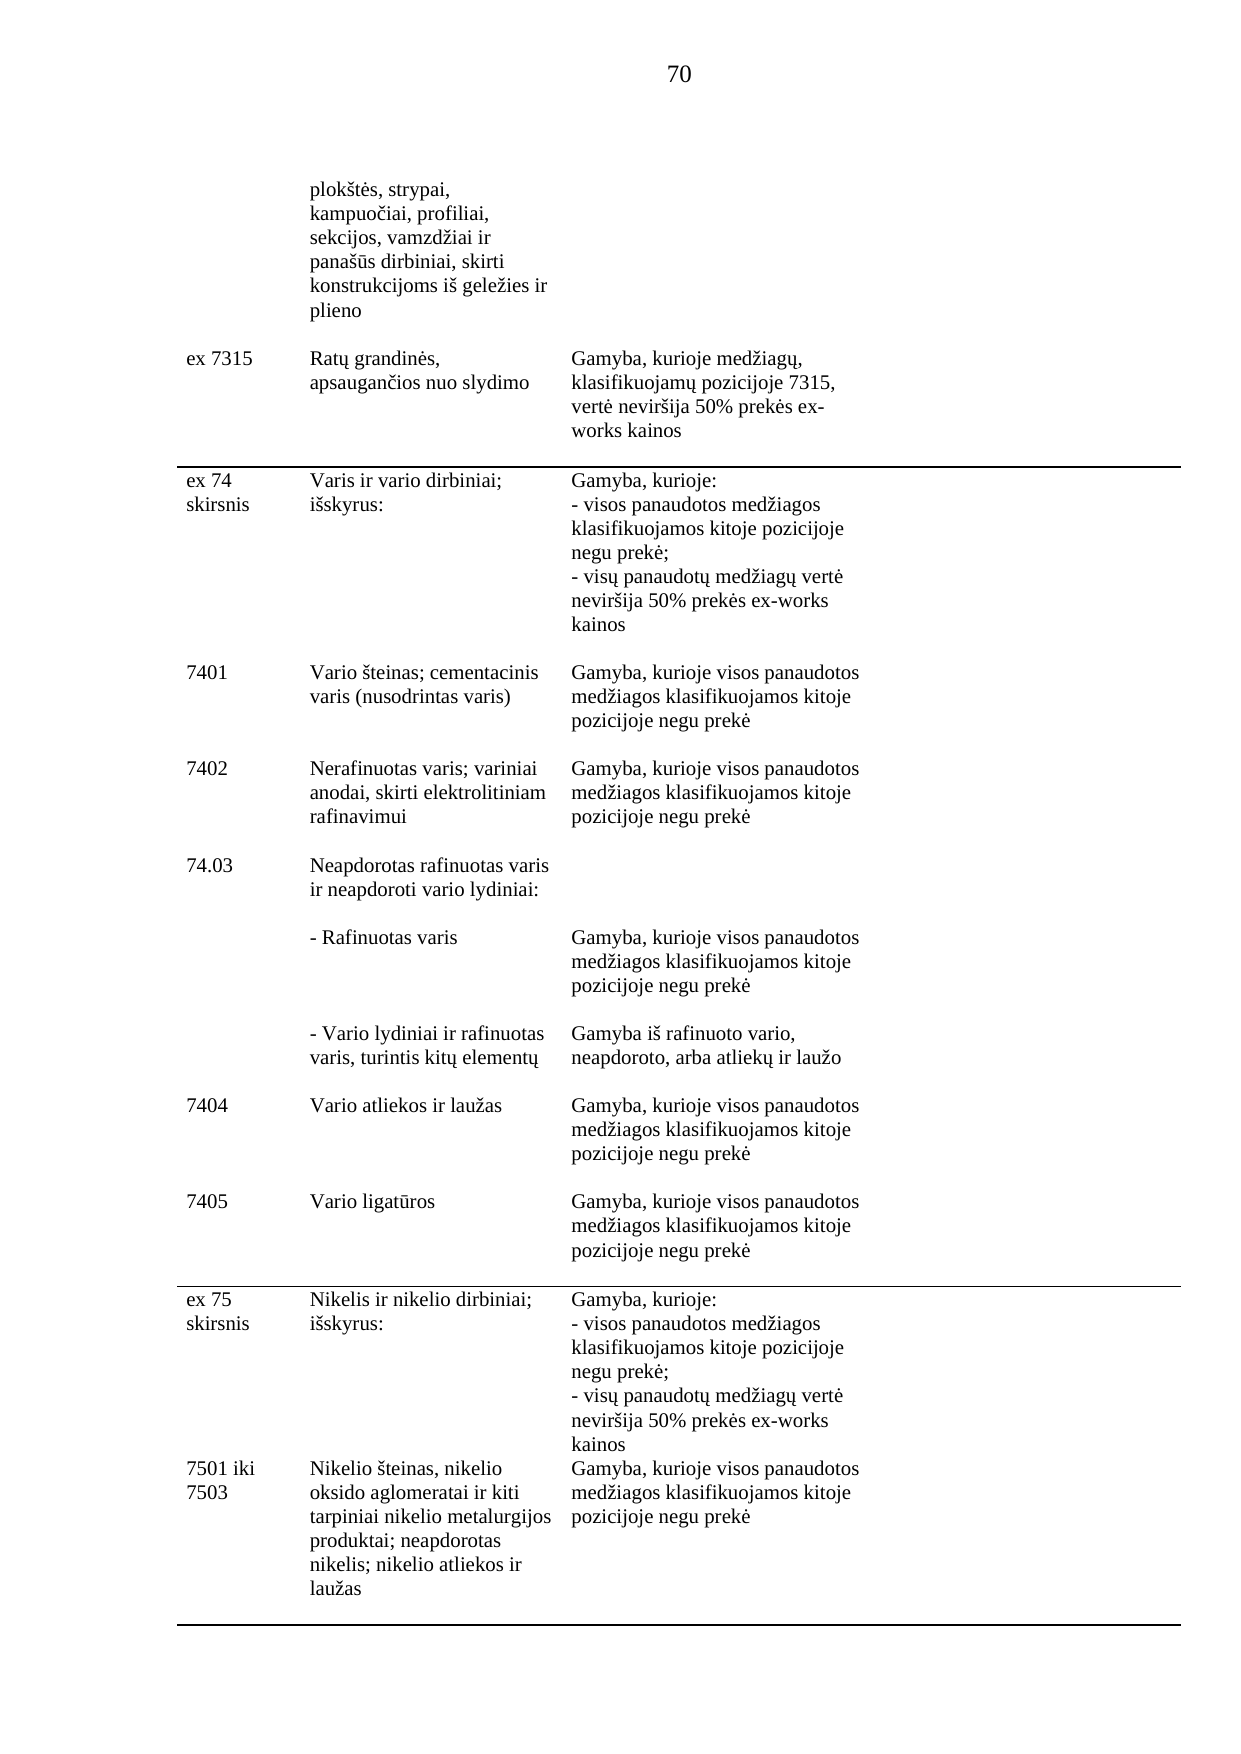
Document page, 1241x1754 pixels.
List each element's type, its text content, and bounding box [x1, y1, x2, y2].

table_cell [882, 1384, 1181, 1456]
table_cell [882, 1093, 1181, 1189]
table_cell Gamyba, kurioje visos panaudotos medžiagos klasifikuojamos kitoje pozicijoje negu prekė [563, 925, 882, 1021]
table_cell [882, 346, 1181, 466]
table_cell [177, 177, 301, 346]
table_cell 7402 [177, 756, 301, 852]
table_cell Vario šteinas; cementacinis varis (nusodrintas varis) [301, 660, 562, 756]
table_cell 7404 [177, 1093, 301, 1189]
table_cell Gamyba, kurioje visos panaudotos medžiagos klasifikuojamos kitoje pozicijoje negu prekė [563, 1093, 882, 1189]
table_cell Varis ir vario dirbiniai; išskyrus: [301, 468, 562, 564]
table_cell ex 75 skirsnis [177, 1287, 301, 1383]
table_cell 74.03 [177, 853, 301, 925]
table_cell plokštės, strypai, kampuočiai, profiliai, sekcijos, vamzdžiai ir panašūs dirbiniai, skirti konstrukcijoms iš geležies ir plieno [301, 177, 562, 346]
table_cell - visų panaudotų medžiagų vertė neviršija 50% prekės ex-works kainos [563, 564, 882, 660]
table_cell [882, 853, 1181, 925]
table_cell [882, 1189, 1181, 1286]
table_cell [177, 564, 301, 660]
table_cell ex 7315 [177, 346, 301, 466]
table_cell Gamyba, kurioje visos panaudotos medžiagos klasifikuojamos kitoje pozicijoje negu prekė [563, 1189, 882, 1286]
table_cell - Vario lydiniai ir rafinuotas varis, turintis kitų elementų [301, 1021, 562, 1093]
table_cell [563, 853, 882, 925]
table_cell [882, 177, 1181, 346]
table_cell Vario atliekos ir laužas [301, 1093, 562, 1189]
table_cell 7401 [177, 660, 301, 756]
table_cell Gamyba iš rafinuoto vario, neapdoroto, arba atliekų ir laužo [563, 1021, 882, 1093]
table_cell [882, 1287, 1181, 1383]
table_cell [563, 177, 882, 346]
table_cell [882, 1456, 1181, 1624]
table_cell [301, 564, 562, 660]
table_cell Neapdorotas rafinuotas varis ir neapdoroti vario lydiniai: [301, 853, 562, 925]
table_cell 7501 iki 7503 [177, 1456, 301, 1624]
table_cell - visų panaudotų medžiagų vertė neviršija 50% prekės ex-works kainos [563, 1384, 882, 1456]
table_cell [882, 564, 1181, 660]
table_cell [882, 660, 1181, 756]
table_cell Ratų grandinės, apsaugančios nuo slydimo [301, 346, 562, 466]
table_cell ex 74 skirsnis [177, 468, 301, 564]
table_cell [882, 468, 1181, 564]
table_cell Nikelio šteinas, nikelio oksido aglomeratai ir kiti tarpiniai nikelio metalurgijos produktai; neapdorotas nikelis; nikelio atliekos ir laužas [301, 1456, 562, 1624]
table_cell [177, 925, 301, 1021]
table_cell Gamyba, kurioje medžiagų, klasifikuojamų pozicijoje 7315, vertė neviršija 50% prekės ex-works kainos [563, 346, 882, 466]
table_cell [882, 925, 1181, 1021]
table_cell Vario ligatūros [301, 1189, 562, 1286]
table_cell [882, 756, 1181, 852]
table_cell - Rafinuotas varis [301, 925, 562, 1021]
table_cell Gamyba, kurioje visos panaudotos medžiagos klasifikuojamos kitoje pozicijoje negu prekė [563, 660, 882, 756]
table_cell [177, 1021, 301, 1093]
table_cell 7405 [177, 1189, 301, 1286]
table_cell Gamyba, kurioje visos panaudotos medžiagos klasifikuojamos kitoje pozicijoje negu prekė [563, 756, 882, 852]
table_cell Nikelis ir nikelio dirbiniai; išskyrus: [301, 1287, 562, 1383]
table_cell [882, 1021, 1181, 1093]
table_cell Nerafinuotas varis; variniai anodai, skirti elektrolitiniam rafinavimui [301, 756, 562, 852]
table_cell Gamyba, kurioje: - visos panaudotos medžiagos klasifikuojamos kitoje pozicijoje negu prekė; [563, 468, 882, 564]
table_cell [177, 1384, 301, 1456]
table_cell Gamyba, kurioje: - visos panaudotos medžiagos klasifikuojamos kitoje pozicijoje negu prekė; [563, 1287, 882, 1383]
table_cell Gamyba, kurioje visos panaudotos medžiagos klasifikuojamos kitoje pozicijoje negu prekė [563, 1456, 882, 1624]
table_cell [301, 1384, 562, 1456]
